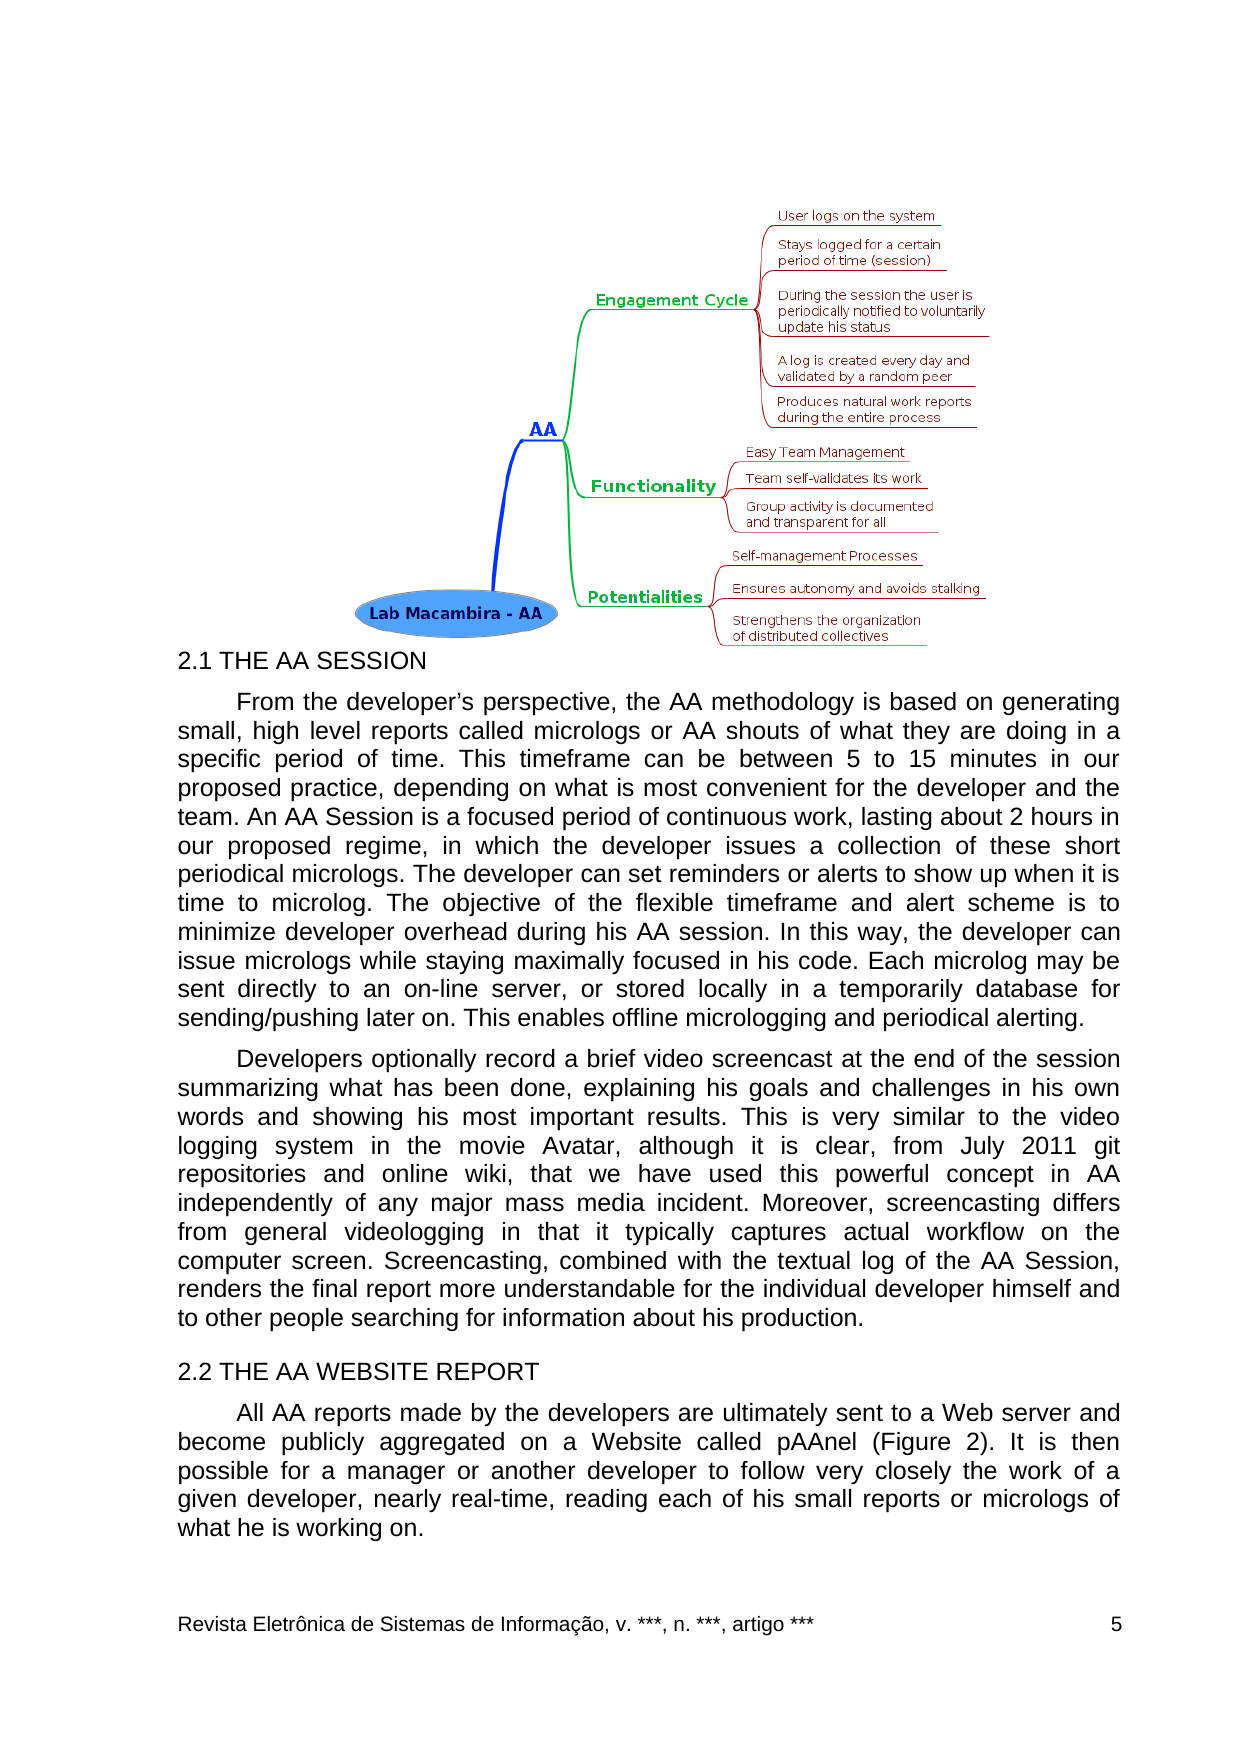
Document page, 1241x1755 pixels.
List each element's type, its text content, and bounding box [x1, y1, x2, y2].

picture [321, 206, 990, 646]
subtitle 2.1 THE AA SESSION [177, 646, 1122, 674]
text Developers optionally record a brief video screencast at the end of the session summarizing what has been done, explaining his goals and challenges in his own words and showing his most important results. This is very similar to the video logging system in the movie Avatar, although it is clear, from July 2011 git repositories and online wiki, that we have used this powerful concept in AA independently of any major mass media incident. Moreover, screencasting differs from general videologging in that it typically captures actual workflow on the computer screen. Screencasting, combined with the textual log of the AA Session, renders the final report more understandable for the individual developer himself and to other people searching for information about his production. [177, 1044, 1122, 1332]
text All AA reports made by the developers are ultimately sent to a Web server and become publicly aggregated on a Website called pAAnel (Figure 2). It is then possible for a manager or another developer to follow very closely the work of a given developer, nearly real-time, reading each of his small reports or micrologs of what he is working on. [177, 1398, 1122, 1542]
text From the developer’s perspective, the AA methodology is based on generating small, high level reports called micrologs or AA shouts of what they are doing in a specific period of time. This timeframe can be between 5 to 15 minutes in our proposed practice, depending on what is most convenient for the developer and the team. An AA Session is a focused period of continuous work, lasting about 2 hours in our proposed regime, in which the developer issues a collection of these short periodical micrologs. The developer can set reminders or alerts to show up when it is time to microlog. The objective of the flexible timeframe and alert scheme is to minimize developer overhead during his AA session. In this way, the developer can issue micrologs while staying maximally focused in his code. Each microlog may be sent directly to an on-line server, or stored locally in a temporarily database for sending/pushing later on. This enables offline micrologging and periodical alerting. [177, 687, 1122, 1032]
subtitle 2.2 THE AA WEBSITE REPORT [177, 1357, 1122, 1386]
